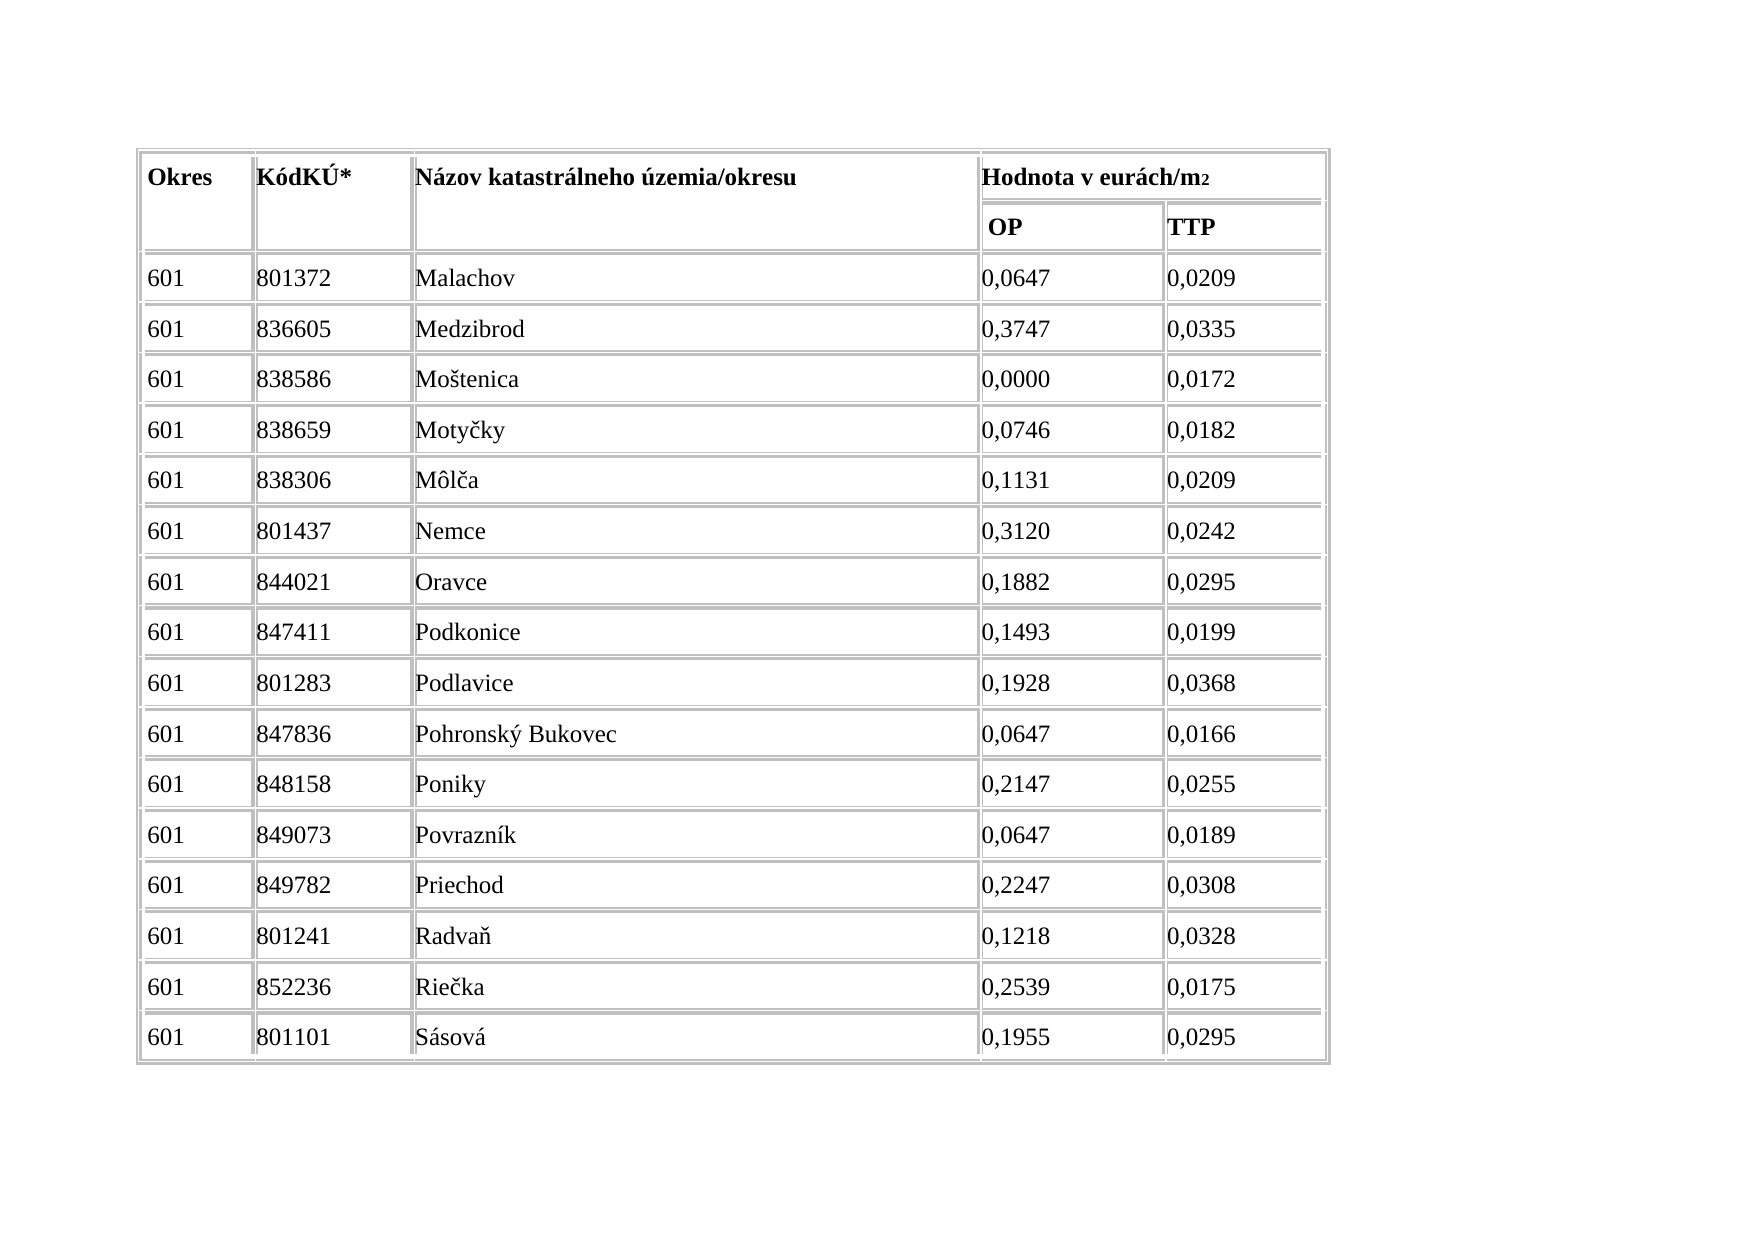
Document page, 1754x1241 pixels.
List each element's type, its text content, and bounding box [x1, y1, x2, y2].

table_cell 601 [139, 401, 254, 451]
table_cell 0,0255 [1165, 755, 1328, 806]
table_header Názov katastrálneho územia/okresu [414, 149, 980, 249]
table_cell Medzibrod [417, 306, 977, 350]
table_cell Motyčky [417, 407, 977, 451]
table_cell 0,0209 [1165, 451, 1328, 502]
table_cell Nemce [417, 508, 977, 553]
table_cell 0,0746 [983, 407, 1162, 451]
table_cell Moštenica [417, 356, 977, 401]
table_cell 801283 [258, 660, 410, 704]
table_cell OP [983, 205, 1162, 249]
table_cell 801437 [258, 508, 410, 553]
table_cell 0,2247 [983, 863, 1162, 907]
table_cell 601 [139, 1008, 254, 1059]
table_cell 0,1493 [983, 610, 1162, 654]
table_cell 601 [139, 350, 254, 401]
table_cell 601 [139, 553, 254, 603]
table_cell 601 [139, 705, 254, 755]
table_header Hodnota v eurách/m2 [980, 149, 1328, 198]
table_cell 0,0328 [1165, 907, 1328, 958]
table_cell 601 [139, 755, 254, 806]
table_cell 0,0172 [1165, 350, 1328, 401]
table_cell 0,0647 [983, 812, 1162, 856]
table_cell 801241 [258, 913, 410, 958]
table_cell Riečka [417, 964, 977, 1008]
table_cell 848158 [258, 761, 410, 806]
table_cell 0,0175 [1165, 958, 1328, 1008]
table_cell Oravce [417, 559, 977, 603]
table_header Okres [142, 154, 254, 249]
table_cell 601 [139, 249, 254, 299]
table_cell 0,0166 [1165, 705, 1328, 755]
table_cell 0,0647 [983, 711, 1162, 755]
table_cell 836605 [258, 306, 410, 350]
table_cell Podkonice [417, 610, 977, 654]
table_cell Povrazník [417, 812, 977, 856]
table_cell 601 [139, 806, 254, 856]
table_cell Priechod [417, 863, 977, 907]
table_cell 838659 [258, 407, 410, 451]
table_cell 0,0209 [1165, 249, 1328, 299]
table_cell 601 [139, 603, 254, 654]
table_cell 844021 [258, 559, 410, 603]
table_cell 0,1131 [983, 458, 1162, 502]
table_cell 0,0308 [1165, 856, 1328, 907]
table_cell 0,3747 [983, 306, 1162, 350]
table_cell 0,0242 [1165, 502, 1328, 553]
table_cell 0,1218 [983, 913, 1162, 958]
table_cell 852236 [258, 964, 410, 1008]
table_cell 0,3120 [983, 508, 1162, 553]
table_cell 601 [139, 958, 254, 1008]
table_cell 0,1928 [983, 660, 1162, 704]
table_header KódKÚ* [255, 149, 413, 249]
table_cell Môlča [417, 458, 977, 502]
table_cell 601 [139, 300, 254, 350]
table_cell 601 [139, 856, 254, 907]
table_cell 0,0335 [1165, 300, 1328, 350]
table_cell 0,2147 [983, 761, 1162, 806]
table_cell Poniky [417, 761, 977, 806]
table_cell 0,0199 [1165, 603, 1328, 654]
table_cell 0,0000 [983, 356, 1162, 401]
table_cell Radvaň [417, 913, 977, 958]
table_cell 601 [139, 654, 254, 704]
table_cell Podlavice [417, 660, 977, 704]
table_cell 601 [139, 907, 254, 958]
table_cell 847836 [258, 711, 410, 755]
table_cell TTP [1165, 198, 1328, 249]
table_cell 0,0182 [1165, 401, 1328, 451]
table_cell Sásová [414, 1008, 980, 1059]
table_cell 849073 [258, 812, 410, 856]
table_cell Pohronský Bukovec [417, 711, 977, 755]
table_cell 0,0189 [1165, 806, 1328, 856]
table_cell 0,0295 [1165, 1008, 1328, 1059]
table_cell 0,0368 [1165, 654, 1328, 704]
table_cell 847411 [258, 610, 410, 654]
table_cell 0,1955 [980, 1008, 1165, 1059]
table_cell 849782 [258, 863, 410, 907]
table_cell 0,0647 [983, 255, 1162, 299]
table_cell 601 [139, 502, 254, 553]
table_cell 0,0295 [1165, 553, 1328, 603]
table_cell 0,2539 [983, 964, 1162, 1008]
table_cell 601 [139, 451, 254, 502]
table_cell 801372 [258, 255, 410, 299]
table_cell Malachov [417, 255, 977, 299]
table_cell 838306 [258, 458, 410, 502]
table_cell 801101 [255, 1008, 413, 1059]
table_cell 838586 [258, 356, 410, 401]
table_cell 0,1882 [983, 559, 1162, 603]
